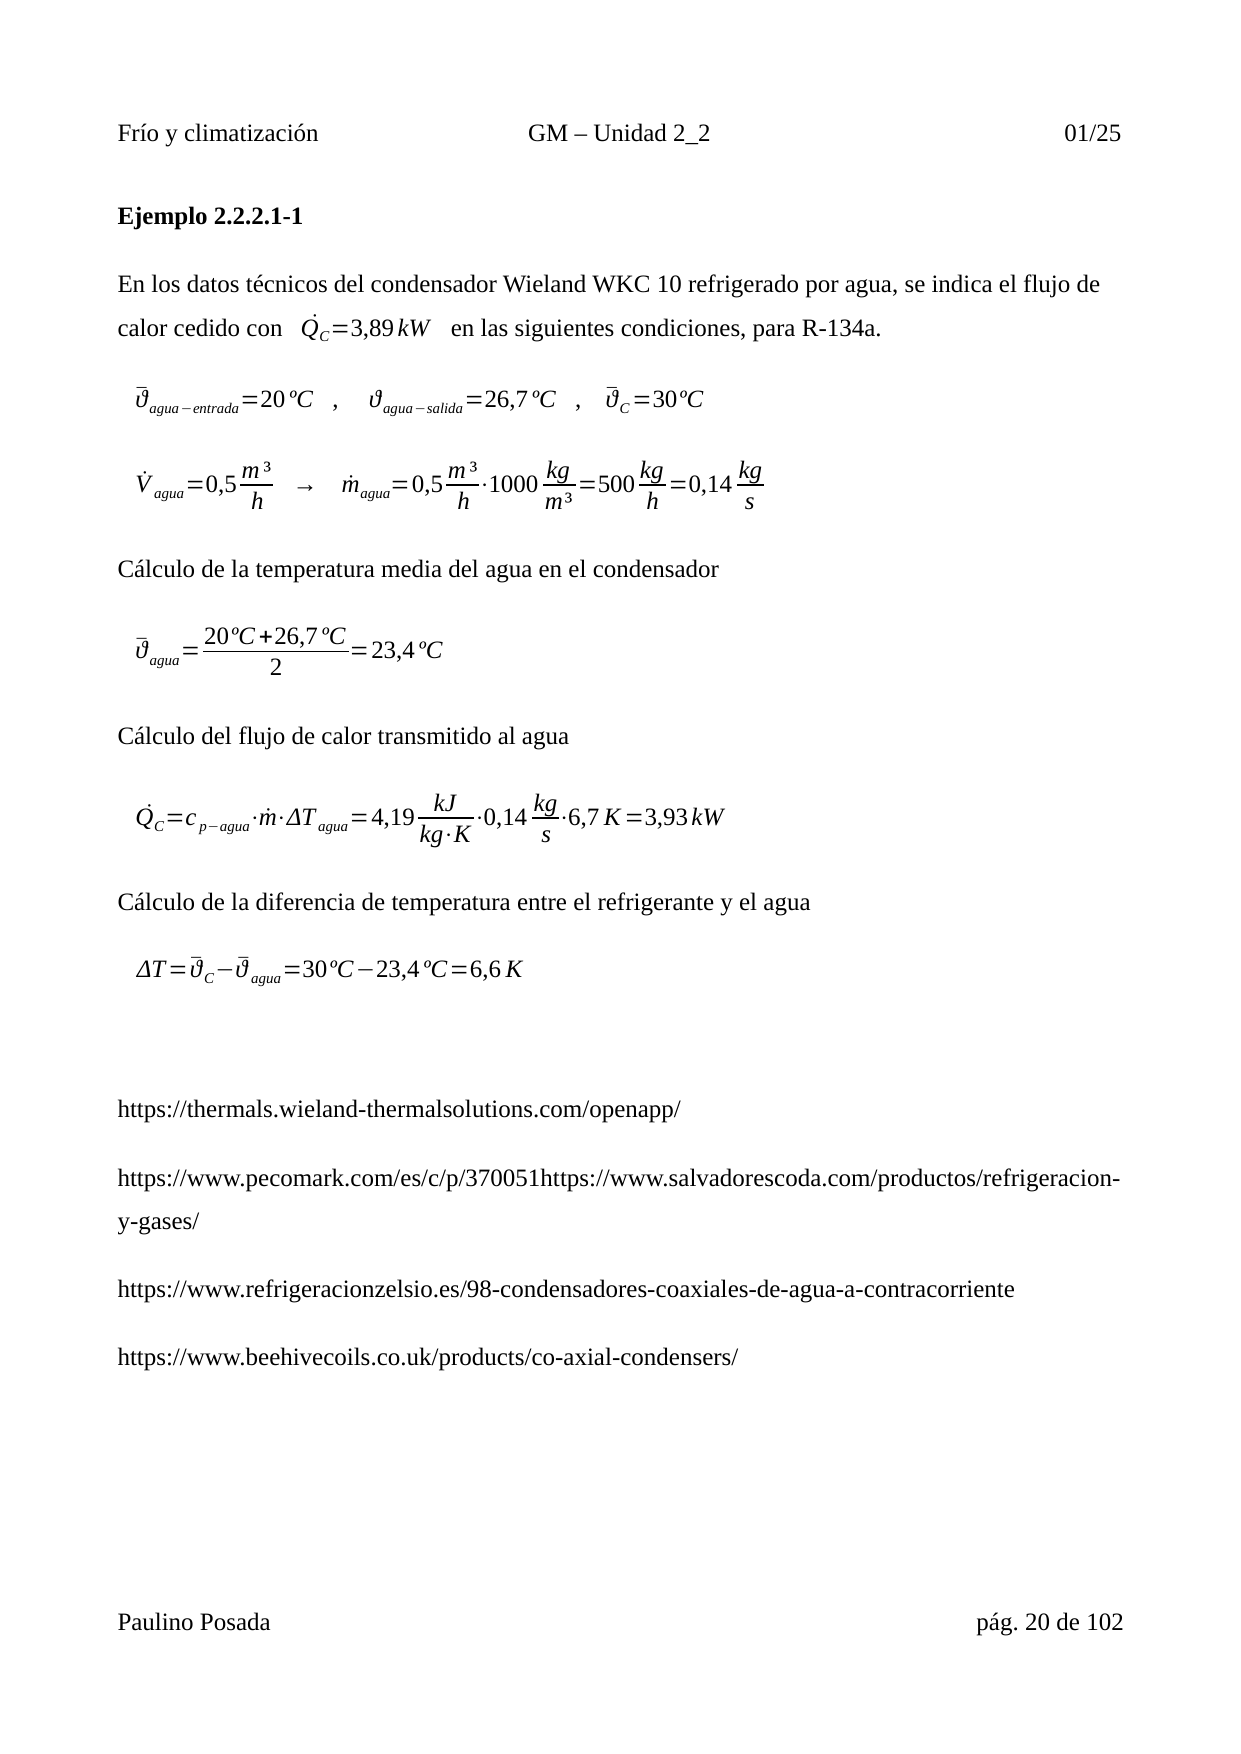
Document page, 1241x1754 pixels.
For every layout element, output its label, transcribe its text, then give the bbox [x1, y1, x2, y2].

text Cálculo de la temperatura media del agua en el condensador [117, 554, 1123, 583]
text https://www.refrigeracionzelsio.es/98-condensadores-coaxiales-de-agua-a-contracorriente [117, 1274, 1123, 1303]
text https://www.pecomark.com/es/c/p/370051https://www.salvadorescoda.com/productos/refrigeracion-y-gases/ [117, 1163, 1123, 1234]
text https://www.beehivecoils.co.uk/products/co-axial-condensers/ [117, 1342, 1123, 1371]
text Ejemplo 2.2.2.1-1 [117, 201, 1123, 230]
text Cálculo del flujo de calor transmitido al agua [117, 721, 1123, 750]
text https://thermals.wieland-thermalsolutions.com/openapp/ [117, 1094, 1123, 1123]
text En los datos técnicos del condensador Wieland WKC 10 refrigerado por agua, se indica el flujo de calor cedido conen las siguientes condiciones, para R-134a. [117, 269, 1123, 345]
text → [117, 456, 1123, 515]
text Cálculo de la diferencia de temperatura entre el refrigerante y el agua [117, 887, 1123, 916]
text , , [117, 384, 1123, 417]
